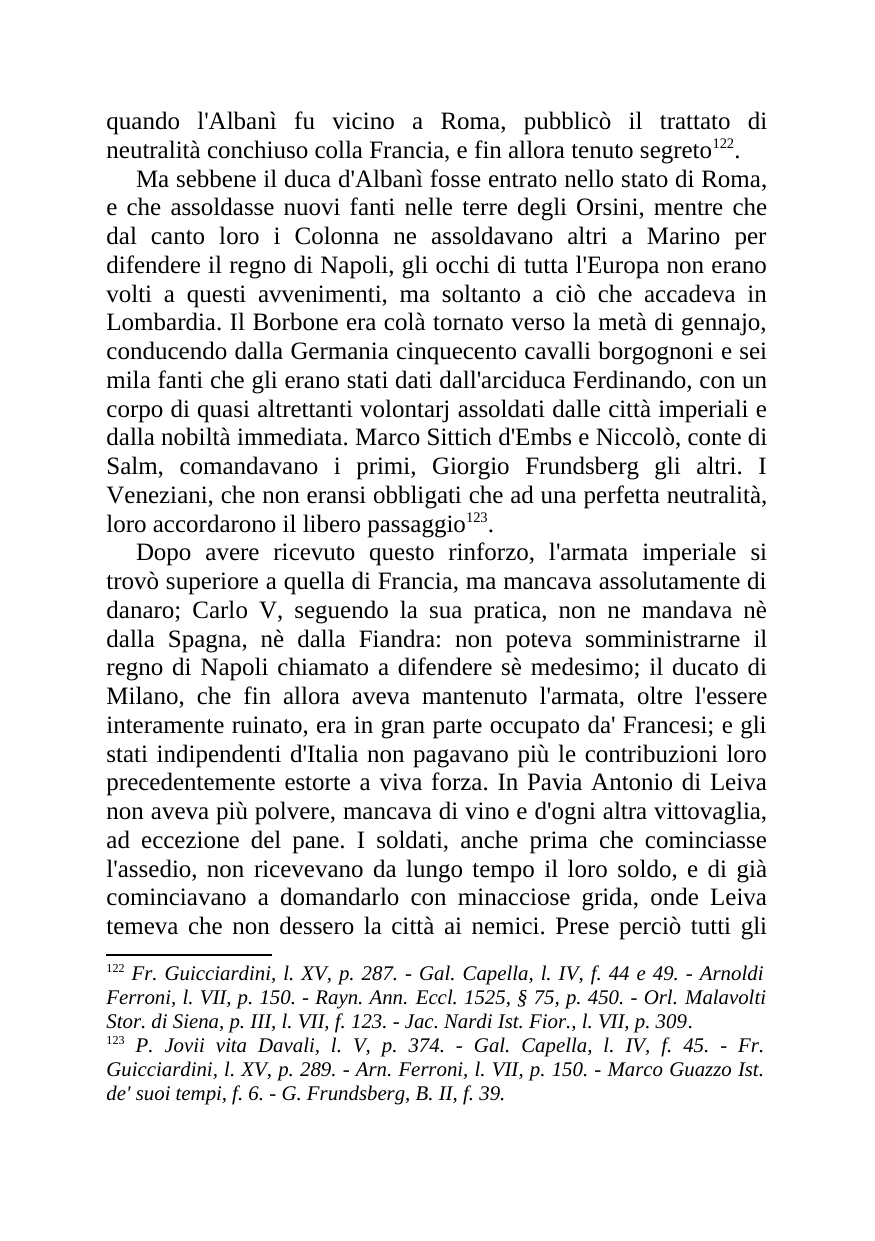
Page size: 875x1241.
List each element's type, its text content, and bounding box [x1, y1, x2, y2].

text quando l'Albanì fu vicino a Roma, pubblicò il trattato di neutralità conchiuso colla Francia, e fin allora tenuto segreto. [106, 106, 768, 164]
text Dopo avere ricevuto questo rinforzo, l'armata imperiale si trovò superiore a quella di Francia, ma mancava assolutamente di danaro; Carlo V, seguendo la sua pratica, non ne mandava nè dalla Spagna, nè dalla Fiandra: non poteva somministrarne il regno di Napoli chiamato a difendere sè medesimo; il ducato di Milano, che fin allora aveva mantenuto l'armata, oltre l'essere interamente ruinato, era in gran parte occupato da' Francesi; e gli stati indipendenti d'Italia non pagavano più le contribuzioni loro precedentemente estorte a viva forza. In Pavia Antonio di Leiva non aveva più polvere, mancava di vino e d'ogni altra vittovaglia, ad eccezione del pane. I soldati, anche prima che cominciasse l'assedio, non ricevevano da lungo tempo il loro soldo, e di già cominciavano a domandarlo con minacciose grida, onde Leiva temeva che non dessero la città ai nemici. Prese perciò tutti gli [106, 537, 768, 940]
text Fr. Guicciardini, l. XV, p. 287. - Gal. Capella, l. IV, f. 44 e 49. - Arnoldi Ferroni, l. VII, p. 150. - Rayn. Ann. Eccl. 1525, § 75, p. 450. - Orl. Malavolti Stor. di Siena, p. III, l. VII, f. 123. - Jac. Nardi Ist. Fior., l. VII, p. 309. [106, 961, 768, 1033]
text Ma sebbene il duca d'Albanì fosse entrato nello stato di Roma, e che assoldasse nuovi fanti nelle terre degli Orsini, mentre che dal canto loro i Colonna ne assoldavano altri a Marino per difendere il regno di Napoli, gli occhi di tutta l'Europa non erano volti a questi avvenimenti, ma soltanto a ciò che accadeva in Lombardia. Il Borbone era colà tornato verso la metà di gennajo, conducendo dalla Germania cinquecento cavalli borgognoni e sei mila fanti che gli erano stati dati dall'arciduca Ferdinando, con un corpo di quasi altrettanti volontarj assoldati dalle città imperiali e dalla nobiltà immediata. Marco Sittich d'Embs e Niccolò, conte di Salm, comandavano i primi, Giorgio Frundsberg gli altri. I Veneziani, che non eransi obbligati che ad una perfetta neutralità, loro accordarono il libero passaggio. [106, 164, 768, 537]
text P. Jovii vita Davali, l. V, p. 374. - Gal. Capella, l. IV, f. 45. - Fr. Guicciardini, l. XV, p. 289. - Arn. Ferroni, l. VII, p. 150. - Marco Guazzo Ist. de' suoi tempi, f. 6. - G. Frundsberg, B. II, f. 39. [106, 1033, 768, 1105]
